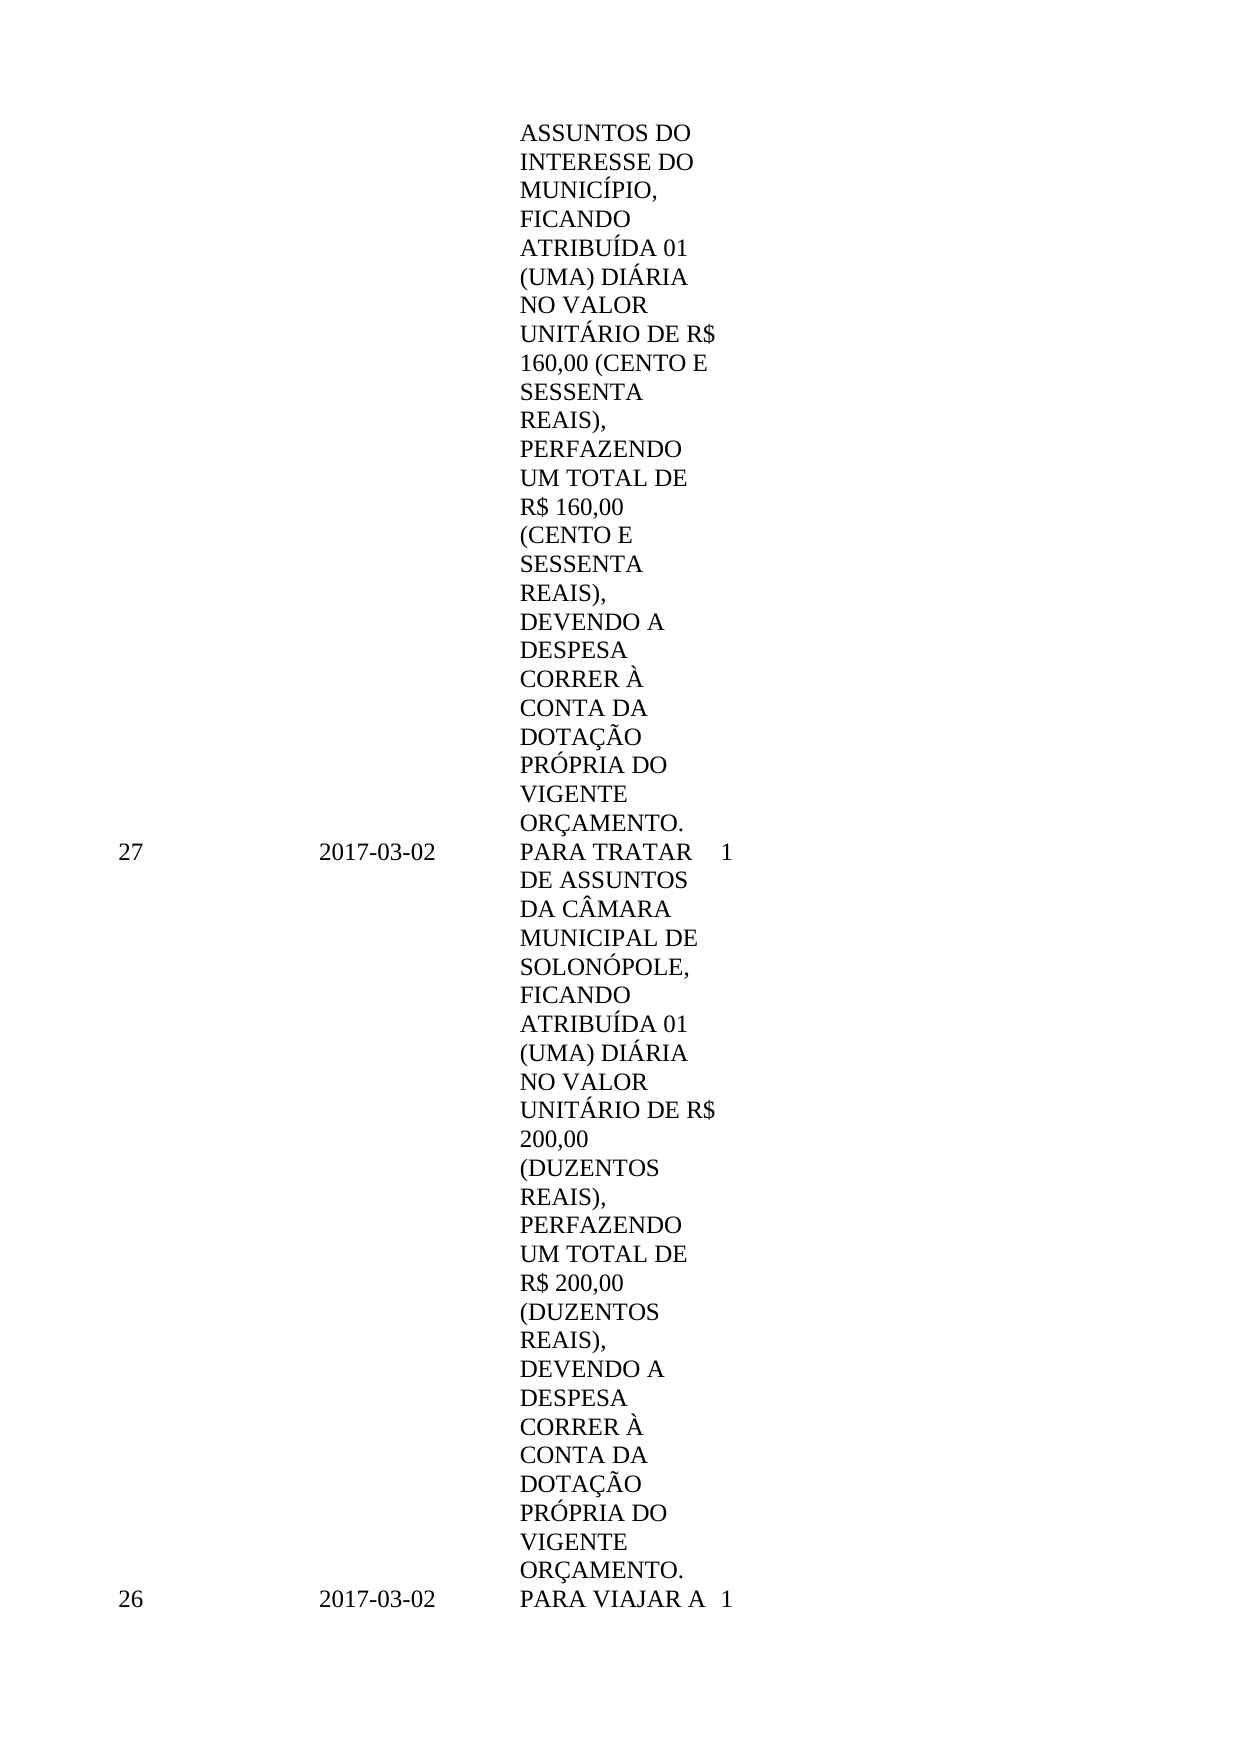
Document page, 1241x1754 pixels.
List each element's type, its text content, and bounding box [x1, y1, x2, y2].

table_cell PARA VIAJAR A [520, 1584, 720, 1613]
table_cell 1 [720, 837, 921, 1584]
table_cell PARA TRATAR DE ASSUNTOS DA CÂMARA MUNICIPAL DE SOLONÓPOLE, FICANDO ATRIBUÍDA 01 (UMA) DIÁRIA NO VALOR UNITÁRIO DE R$ 200,00 (DUZENTOS REAIS), PERFAZENDO UM TOTAL DE R$ 200,00 (DUZENTOS REAIS), DEVENDO A DESPESA CORRER À CONTA DA DOTAÇÃO PRÓPRIA DO VIGENTE ORÇAMENTO. [520, 837, 720, 1584]
table_cell 27 [118, 837, 319, 1584]
table_cell [921, 118, 1122, 837]
table_cell [319, 118, 519, 837]
table_cell 26 [118, 1584, 319, 1613]
table_cell [720, 118, 921, 837]
table_cell [118, 118, 319, 837]
table_cell [921, 837, 1122, 1584]
table_cell 1 [720, 1584, 921, 1613]
table_cell 2017-03-02 [319, 1584, 519, 1613]
table_cell [921, 1584, 1122, 1613]
table_cell ASSUNTOS DO INTERESSE DO MUNICÍPIO, FICANDO ATRIBUÍDA 01 (UMA) DIÁRIA NO VALOR UNITÁRIO DE R$ 160,00 (CENTO E SESSENTA REAIS), PERFAZENDO UM TOTAL DE R$ 160,00 (CENTO E SESSENTA REAIS), DEVENDO A DESPESA CORRER À CONTA DA DOTAÇÃO PRÓPRIA DO VIGENTE ORÇAMENTO. [520, 118, 720, 837]
table_cell 2017-03-02 [319, 837, 519, 1584]
